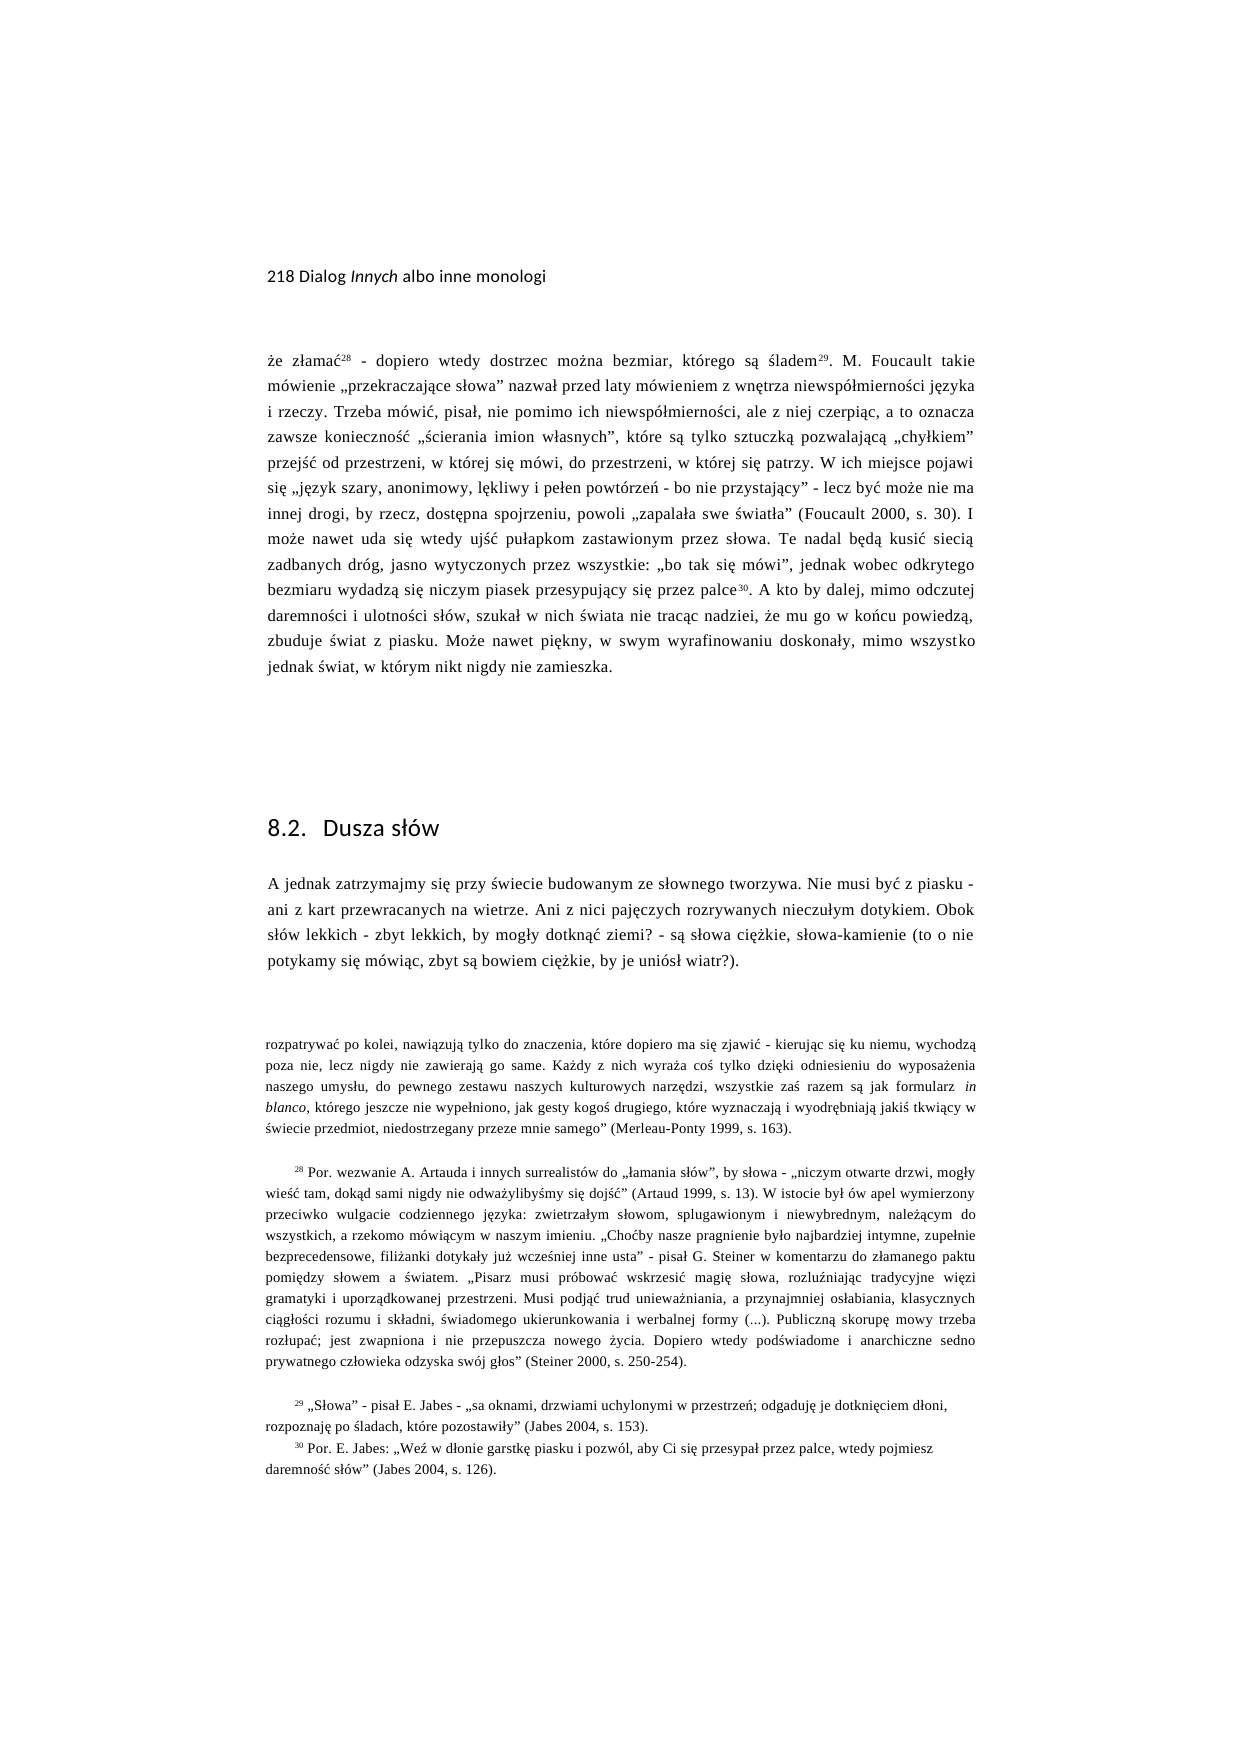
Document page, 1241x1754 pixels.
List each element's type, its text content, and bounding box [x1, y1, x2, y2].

subtitle 8.2. Dusza słów [267, 816, 977, 841]
text 28 Por. wezwanie A. Artauda i innych surrealistów do „łamania słów”, by słowa - „niczym otwarte drzwi, mogły wieść tam, dokąd sami nigdy nie odważylibyśmy się dojść” (Artaud 1999, s. 13). W istocie był ów apel wymierzony przeciwko wulgacie codziennego języka: zwietrzałym słowom, splugawionym i niewybrednym, należącym do wszystkich, a rzekomo mówiącym w naszym imieniu. „Choćby nasze pragnienie było najbardziej intymne, zupełnie bezprecedensowe, filiżanki dotykały już wcześniej inne usta” - pisał G. Steiner w komentarzu do złamanego paktu pomiędzy słowem a światem. „Pisarz musi próbować wskrzesić magię słowa, rozluźniając tradycyjne więzi gramatyki i uporządkowanej przestrzeni. Musi podjąć trud unieważniania, a przynajmniej osłabiania, klasycznych ciągłości rozumu i składni, świadomego ukierunkowania i werbalnej formy (...). Publiczną skorupę mowy trzeba rozłupać; jest zwapniona i nie przepuszcza nowego życia. Dopiero wtedy podświadome i anarchiczne sedno prywatnego człowieka odzyska swój głos” (Steiner 2000, s. 250-254). [265, 1160, 978, 1371]
text 30 Por. E. Jabes: „Weź w dłonie garstkę piasku i pozwól, aby Ci się przesypał przez palce, wtedy pojmiesz daremność słów” (Jabes 2004, s. 126). [265, 1436, 978, 1478]
text 29 „Słowa” - pisał E. Jabes - „sa oknami, drzwiami uchylonymi w przestrzeń; odgaduję je dotknięciem dłoni, rozpoznaję po śladach, które pozostawiły” (Jabes 2004, s. 153). [265, 1394, 978, 1436]
text 218 Dialog Innych albo inne monologi [267, 268, 606, 286]
text że złamać28 - dopiero wtedy dostrzec można bezmiar, którego są śladem29. M. Foucault takie mówienie „przekraczające słowa” nazwał przed laty mówie­niem z wnętrza niewspółmierności języka i rzeczy. Trzeba mówić, pisał, nie po­mimo ich niewspółmierności, ale z niej czerpiąc, a to oznacza zawsze koniecz­ność „ścierania imion własnych”, które są tylko sztuczką pozwalającą „chyłkiem” przejść od przestrzeni, w której się mówi, do przestrzeni, w której się patrzy. W ich miejsce pojawi się „język szary, anonimowy, lękliwy i pełen powtórzeń - bo nie przystający” - lecz być może nie ma innej drogi, by rzecz, dostępna spojrzeniu, powoli „zapalała swe światła” (Foucault 2000, s. 30). I może nawet uda się wtedy ujść pułapkom zastawionym przez słowa. Te nadal będą kusić siecią zadbanych dróg, jasno wytyczonych przez wszystkie: „bo tak się mówi”, jednak wobec odkrytego bezmiaru wydadzą się niczym piasek przesypujący się przez palce30. A kto by dalej, mimo odczutej daremności i ulotności słów, szukał w nich świata nie tracąc nadziei, że mu go w końcu powiedzą, zbuduje świat z piasku. Może nawet piękny, w swym wyrafinowaniu doskonały, mimo wszyst­ko jednak świat, w którym nikt nigdy nie zamieszka. [267, 346, 975, 677]
text A jednak zatrzymajmy się przy świecie budowanym ze słownego tworzywa. Nie musi być z piasku - ani z kart przewracanych na wietrze. Ani z nici pajęczych rozrywanych nieczułym dotykiem. Obok słów lekkich - zbyt lekkich, by mogły dotknąć ziemi? - są słowa ciężkie, słowa-kamienie (to o nie potykamy się mó­wiąc, zbyt są bowiem ciężkie, by je uniósł wiatr?). [267, 869, 975, 971]
text rozpatrywać po kolei, nawiązują tylko do znaczenia, które dopiero ma się zjawić - kierując się ku niemu, wychodzą poza nie, lecz nigdy nie zawierają go same. Każdy z nich wyraża coś tylko dzięki odniesieniu do wyposażenia naszego umysłu, do pewnego zestawu naszych kulturowych narzędzi, wszystkie zaś razem są jak formularz in blanco, którego jeszcze nie wypełniono, jak gesty kogoś drugiego, które wyznaczają i wyodrębniają jakiś tkwiący w świecie przedmiot, niedostrzegany przeze mnie samego” (Merleau-Ponty 1999, s. 163). [265, 1033, 978, 1138]
